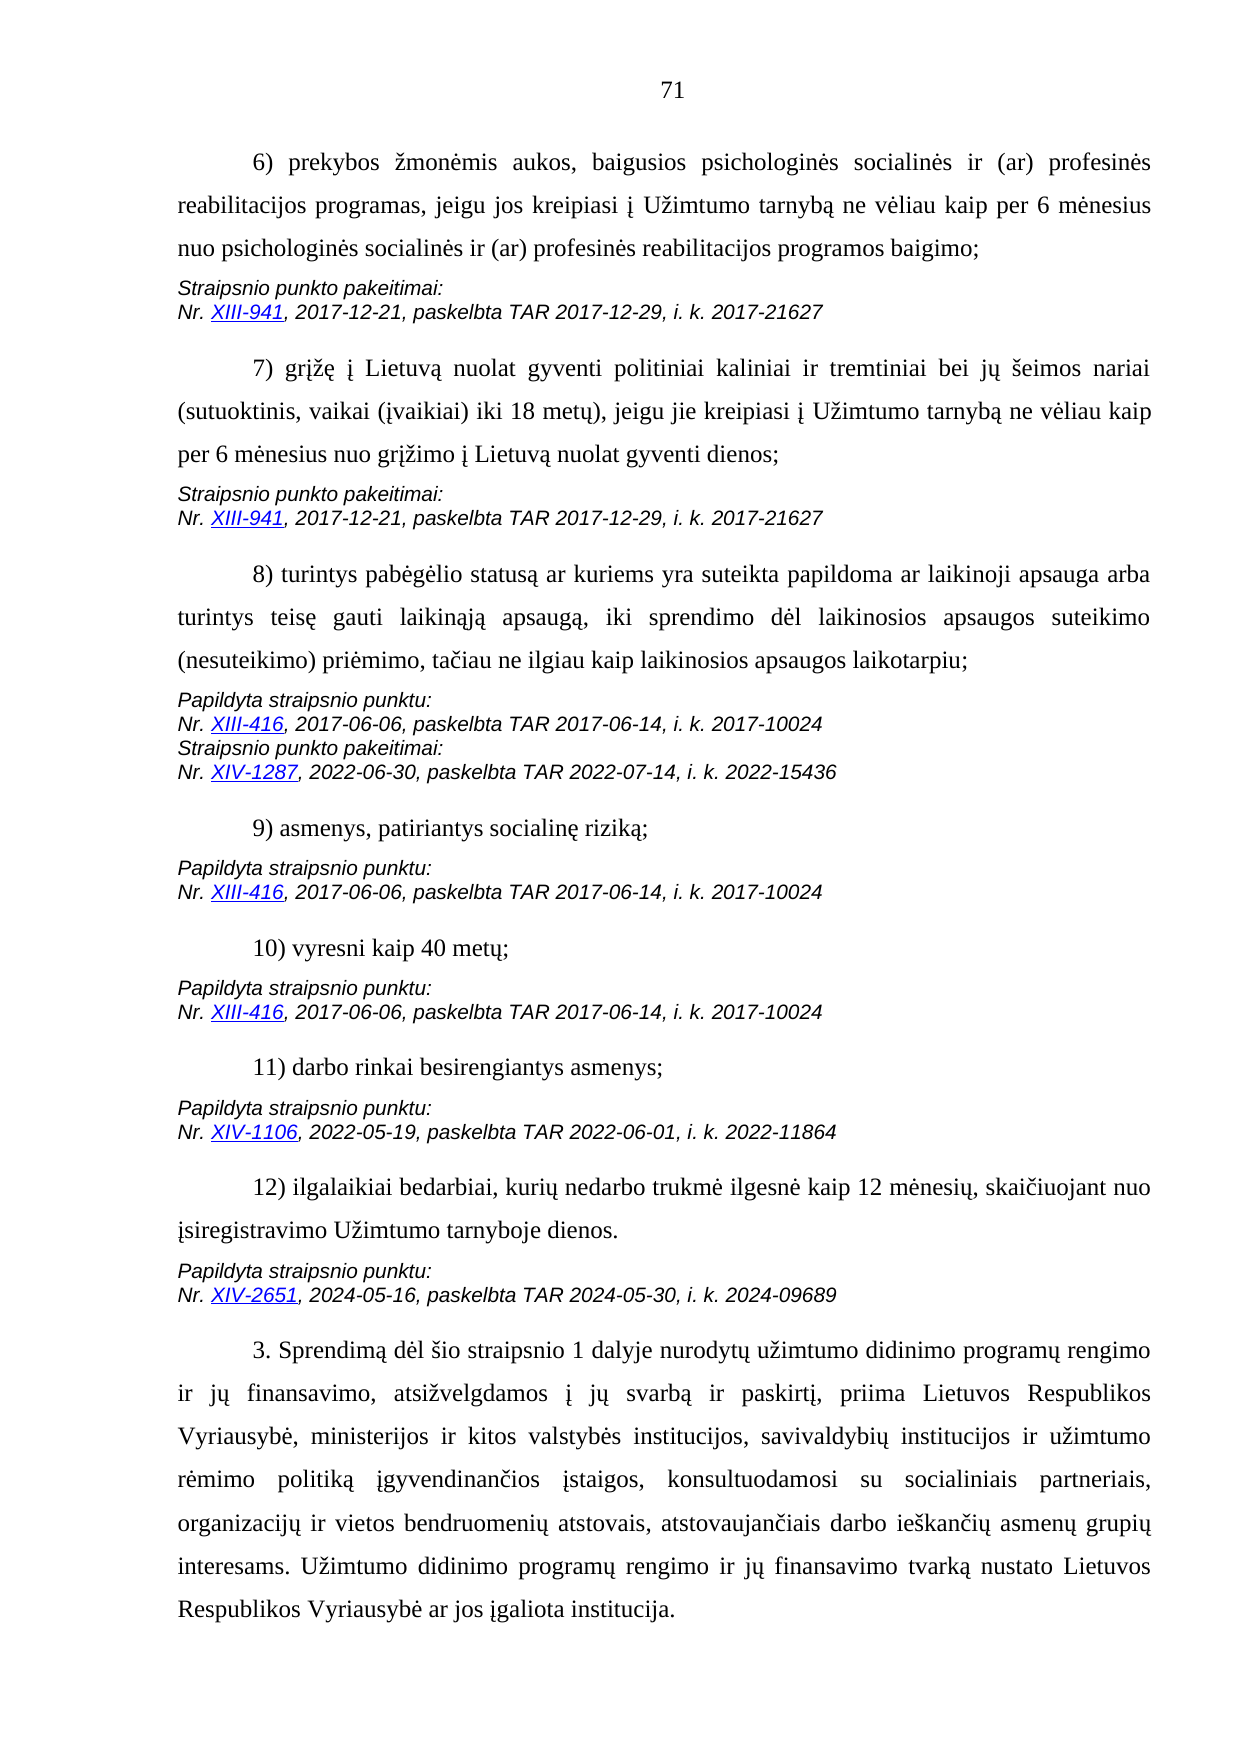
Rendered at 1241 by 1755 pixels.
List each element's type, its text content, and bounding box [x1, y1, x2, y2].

text Straipsnio punkto pakeitimai: [177, 276, 1152, 300]
text Straipsnio punkto pakeitimai: [177, 736, 1152, 760]
text Nr. XIII-416, 2017-06-06, paskelbta TAR 2017-06-14, i. k. 2017-10024 [177, 880, 1152, 904]
text Papildyta straipsnio punktu: [177, 1258, 1152, 1282]
text Nr. XIV-1106, 2022-05-19, paskelbta TAR 2022-06-01, i. k. 2022-11864 [177, 1119, 1152, 1143]
text Nr. XIII-941, 2017-12-21, paskelbta TAR 2017-12-29, i. k. 2017-21627 [177, 300, 1152, 324]
text Papildyta straipsnio punktu: [177, 976, 1152, 1000]
text Nr. XIII-416, 2017-06-06, paskelbta TAR 2017-06-14, i. k. 2017-10024 [177, 712, 1152, 736]
text 10) vyresni kaip 40 metų; [177, 933, 1152, 961]
text Nr. XIV-2651, 2024-05-16, paskelbta TAR 2024-05-30, i. k. 2024-09689 [177, 1282, 1152, 1306]
text Nr. XIII-416, 2017-06-06, paskelbta TAR 2017-06-14, i. k. 2017-10024 [177, 1000, 1152, 1024]
text 12) ilgalaikiai bedarbiai, kurių nedarbo trukmė ilgesnė kaip 12 mėnesių, skaičiuojant nuo įsiregistravimo Užimtumo tarnyboje dienos. [177, 1172, 1152, 1244]
text Papildyta straipsnio punktu: [177, 856, 1152, 880]
text Nr. XIV-1287, 2022-06-30, paskelbta TAR 2022-07-14, i. k. 2022-15436 [177, 760, 1152, 784]
text 11) darbo rinkai besirengiantys asmenys; [177, 1052, 1152, 1081]
text 8) turintys pabėgėlio statusą ar kuriems yra suteikta papildoma ar laikinoji apsauga arba turintys teisę gauti laikinąją apsaugą, iki sprendimo dėl laikinosios apsaugos suteikimo (nesuteikimo) priėmimo, tačiau ne ilgiau kaip laikinosios apsaugos laikotarpiu; [177, 559, 1152, 674]
text 9) asmenys, patiriantys socialinę riziką; [177, 813, 1152, 842]
text Nr. XIII-941, 2017-12-21, paskelbta TAR 2017-12-29, i. k. 2017-21627 [177, 506, 1152, 530]
text 7) grįžę į Lietuvą nuolat gyventi politiniai kaliniai ir tremtiniai bei jų šeimos nariai (sutuoktinis, vaikai (įvaikiai) iki 18 metų), jeigu jie kreipiasi į Užimtumo tarnybą ne vėliau kaip per 6 mėnesius nuo grįžimo į Lietuvą nuolat gyventi dienos; [177, 353, 1152, 468]
text 6) prekybos žmonėmis aukos, baigusios psichologinės socialinės ir (ar) profesinės reabilitacijos programas, jeigu jos kreipiasi į Užimtumo tarnybą ne vėliau kaip per 6 mėnesius nuo psichologinės socialinės ir (ar) profesinės reabilitacijos programos baigimo; [177, 147, 1152, 262]
text 3. Sprendimą dėl šio straipsnio 1 dalyje nurodytų užimtumo didinimo programų rengimo ir jų finansavimo, atsižvelgdamos į jų svarbą ir paskirtį, priima Lietuvos Respublikos Vyriausybė, ministerijos ir kitos valstybės institucijos, savivaldybių institucijos ir užimtumo rėmimo politiką įgyvendinančios įstaigos, konsultuodamosi su socialiniais partneriais, organizacijų ir vietos bendruomenių atstovais, atstovaujančiais darbo ieškančių asmenų grupių interesams. Užimtumo didinimo programų rengimo ir jų finansavimo tvarką nustato Lietuvos Respublikos Vyriausybė ar jos įgaliota institucija. [177, 1335, 1152, 1623]
text Papildyta straipsnio punktu: [177, 1096, 1152, 1119]
text Straipsnio punkto pakeitimai: [177, 482, 1152, 506]
text Papildyta straipsnio punktu: [177, 688, 1152, 712]
